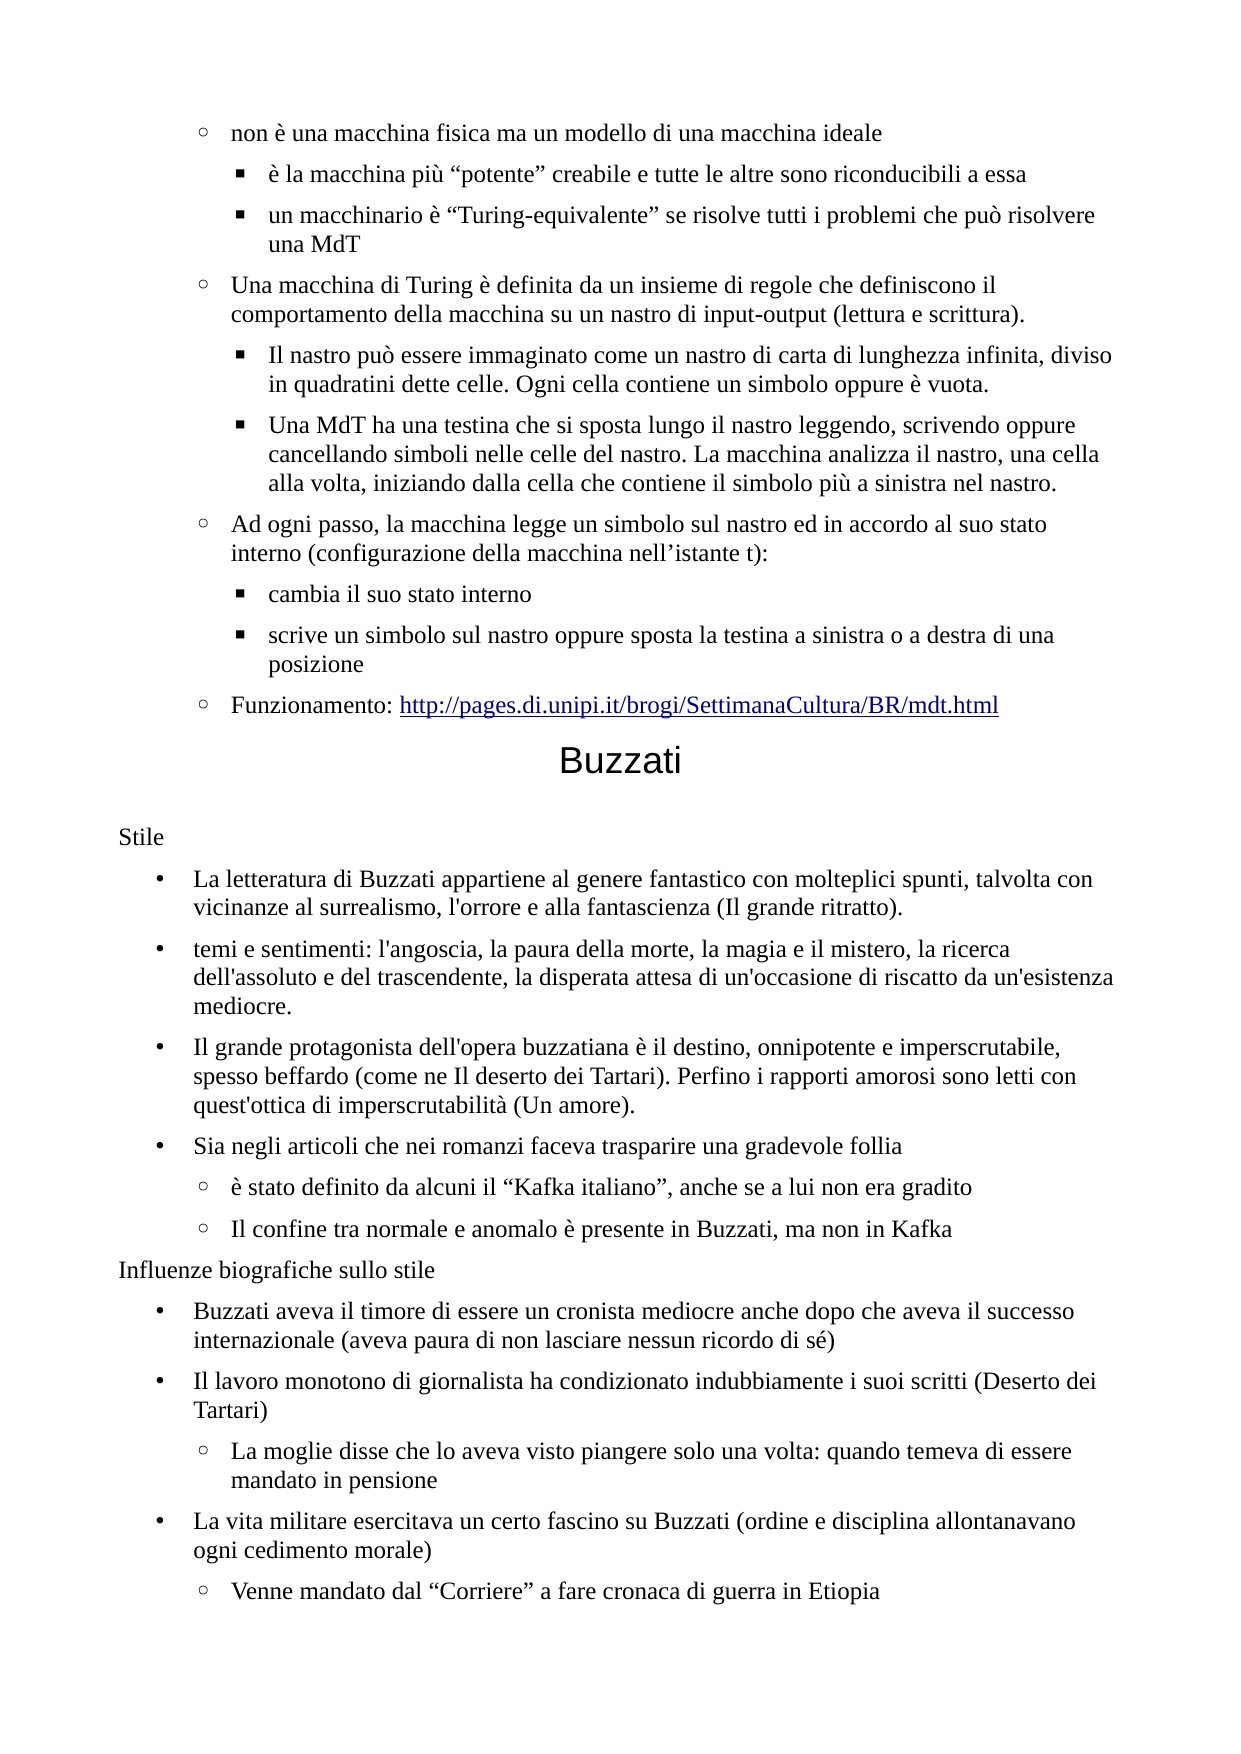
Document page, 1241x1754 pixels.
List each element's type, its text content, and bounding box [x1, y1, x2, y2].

list è la macchina più “potente” creabile e tutte le altre sono riconducibili a essa [231, 159, 1122, 188]
list La vita militare esercitava un certo fascino su Buzzati (ordine e disciplina allontanavano ogni cedimento morale) [156, 1506, 1122, 1564]
list Venne mandato dal “Corriere” a fare cronaca di guerra in Etiopia [193, 1576, 1122, 1605]
list Una MdT ha una testina che si sposta lungo il nastro leggendo, scrivendo oppure cancellando simboli nelle celle del nastro. La macchina analizza il nastro, una cella alla volta, iniziando dalla cella che contiene il simbolo più a sinistra nel nastro. [231, 411, 1122, 497]
list Il grande protagonista dell'opera buzzatiana è il destino, onnipotente e imperscrutabile, spesso beffardo (come ne Il deserto dei Tartari). Perfino i rapporti amorosi sono letti con quest'ottica di imperscrutabilità (Un amore). [156, 1032, 1122, 1119]
subtitle Buzzati [118, 738, 1122, 781]
list La moglie disse che lo aveva visto piangere solo una volta: quando temeva di essere mandato in pensione [193, 1436, 1122, 1494]
list temi e sentimenti: l'angoscia, la paura della morte, la magia e il mistero, la ricerca dell'assoluto e del trascendente, la disperata attesa di un'occasione di riscatto da un'esistenza mediocre. [156, 934, 1122, 1020]
text Influenze biografiche sullo stile [118, 1255, 1122, 1284]
list scrive un simbolo sul nastro oppure sposta la testina a sinistra o a destra di una posizione [231, 621, 1122, 678]
list è stato definito da alcuni il “Kafka italiano”, anche se a lui non era gradito [193, 1172, 1122, 1201]
list un macchinario è “Turing-equivalente” se risolve tutti i problemi che può risolvere una MdT [231, 201, 1122, 258]
list Il lavoro monotono di giornalista ha condizionato indubbiamente i suoi scritti (Deserto dei Tartari) [156, 1366, 1122, 1424]
list non è una macchina fisica ma un modello di una macchina ideale [193, 118, 1122, 147]
list La letteratura di Buzzati appartiene al genere fantastico con molteplici spunti, talvolta con vicinanze al surrealismo, l'orrore e alla fantascienza (Il grande ritratto). [156, 864, 1122, 921]
list Buzzati aveva il timore di essere un cronista mediocre anche dopo che aveva il successo internazionale (aveva paura di non lasciare nessun ricordo di sé) [156, 1296, 1122, 1354]
list Una macchina di Turing è definita da un insieme di regole che definiscono il comportamento della macchina su un nastro di input-output (lettura e scrittura). [193, 271, 1122, 328]
list Il nastro può essere immaginato come un nastro di carta di lunghezza infinita, diviso in quadratini dette celle. Ogni cella contiene un simbolo oppure è vuota. [231, 341, 1122, 398]
list Funzionamento: http://pages.di.unipi.it/brogi/SettimanaCultura/BR/mdt.html [193, 691, 1122, 719]
list cambia il suo stato interno [231, 579, 1122, 608]
list Sia negli articoli che nei romanzi faceva trasparire una gradevole follia [156, 1131, 1122, 1160]
text Stile [118, 822, 1122, 851]
list Ad ogni passo, la macchina legge un simbolo sul nastro ed in accordo al suo stato interno (configurazione della macchina nell’istante t): [193, 509, 1122, 567]
list Il confine tra normale e anomalo è presente in Buzzati, ma non in Kafka [193, 1214, 1122, 1242]
